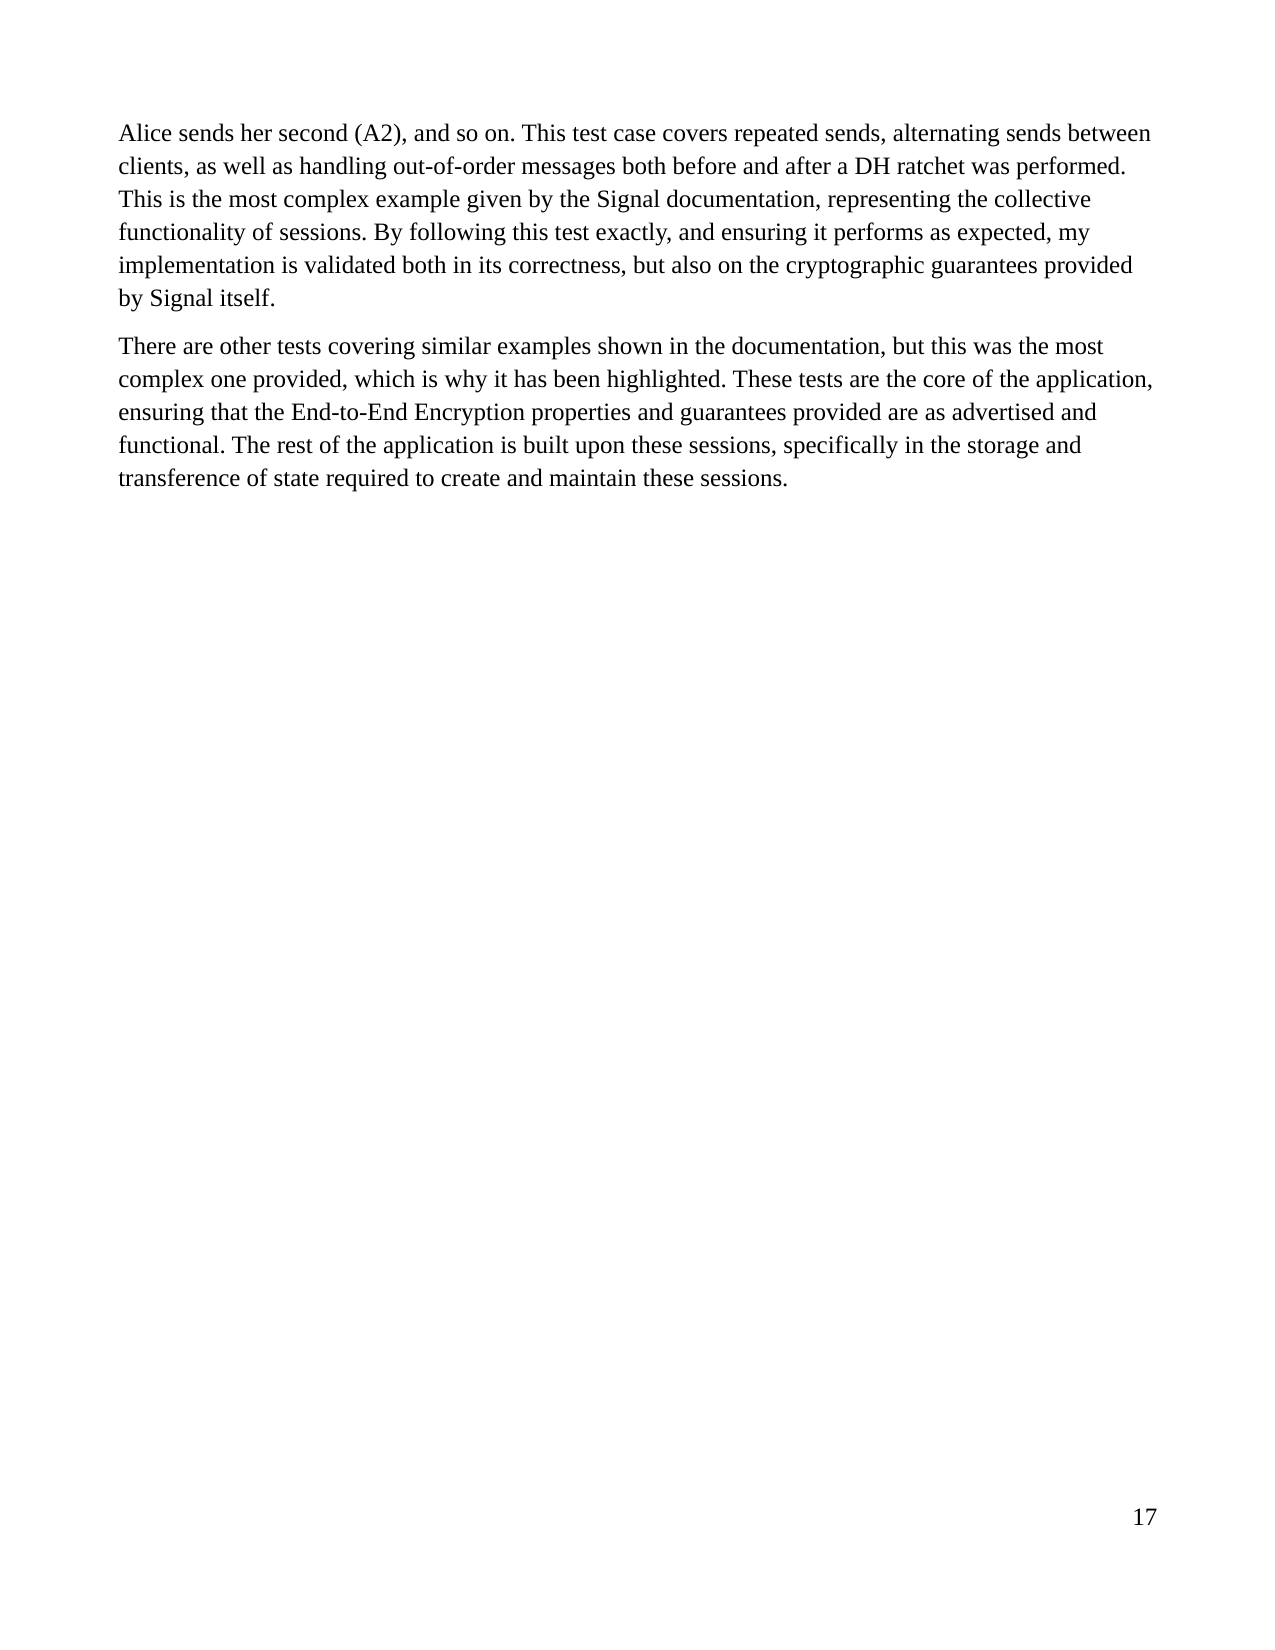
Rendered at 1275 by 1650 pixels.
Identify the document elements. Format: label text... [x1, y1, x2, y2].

text There are other tests covering similar examples shown in the documentation, but this was the most complex one provided, which is why it has been highlighted. These tests are the core of the application, ensuring that the End-to-End Encryption properties and guarantees provided are as advertised and functional. The rest of the application is built upon these sessions, specifically in the storage and transference of state required to create and maintain these sessions. [118, 331, 1157, 492]
text Alice sends her second (A2), and so on. This test case covers repeated sends, alternating sends between clients, as well as handling out-of-order messages both before and after a DH ratchet was performed. This is the most complex example given by the Signal documentation, representing the collective functionality of sessions. By following this test exactly, and ensuring it performs as expected, my implementation is validated both in its correctness, but also on the cryptographic guarantees provided by Signal itself. [118, 118, 1157, 312]
